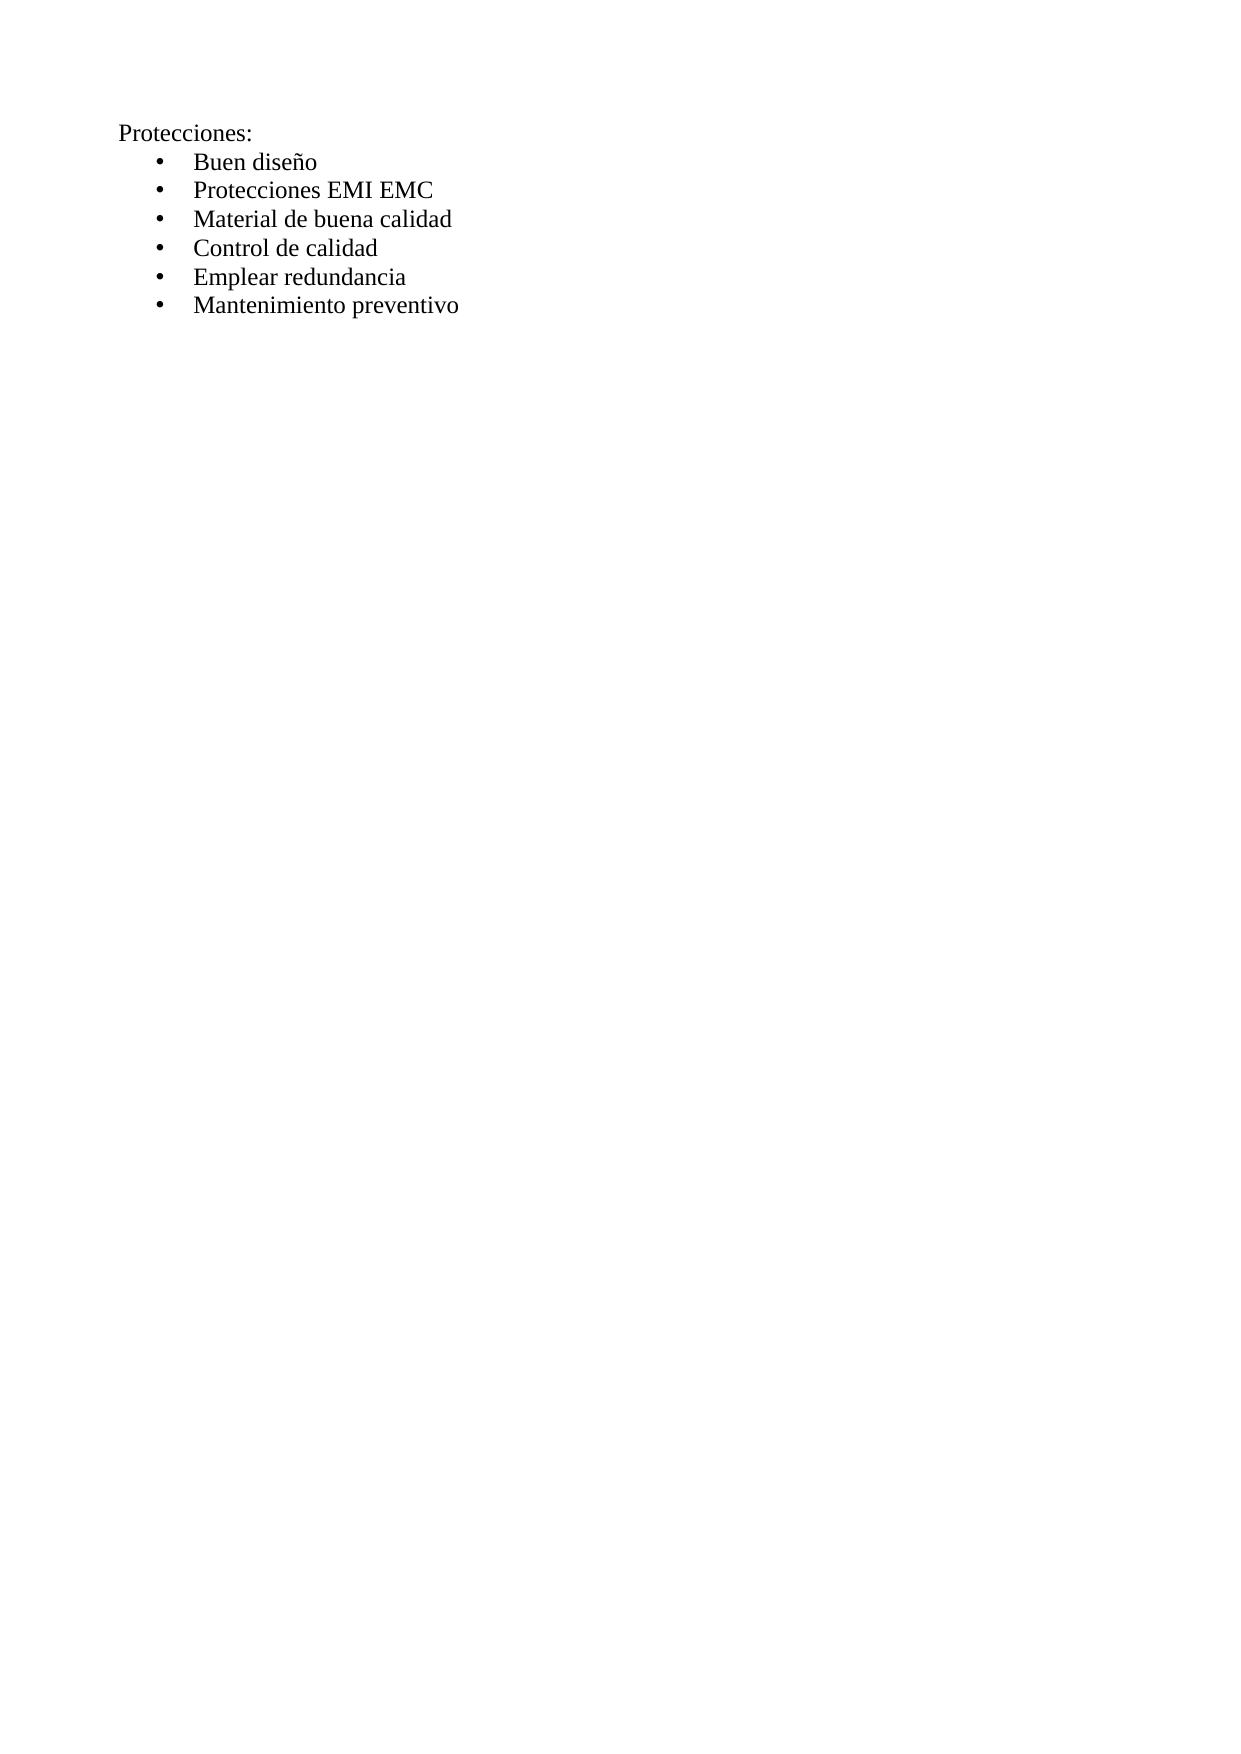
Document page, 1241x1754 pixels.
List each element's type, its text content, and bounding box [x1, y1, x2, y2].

list Buen diseño [156, 147, 1122, 176]
list Emplear redundancia [156, 262, 1122, 291]
list Control de calidad [156, 233, 1122, 262]
text Protecciones: [118, 118, 1122, 147]
list Material de buena calidad [156, 204, 1122, 233]
list Mantenimiento preventivo [156, 291, 1122, 319]
list Protecciones EMI EMC [156, 176, 1122, 204]
